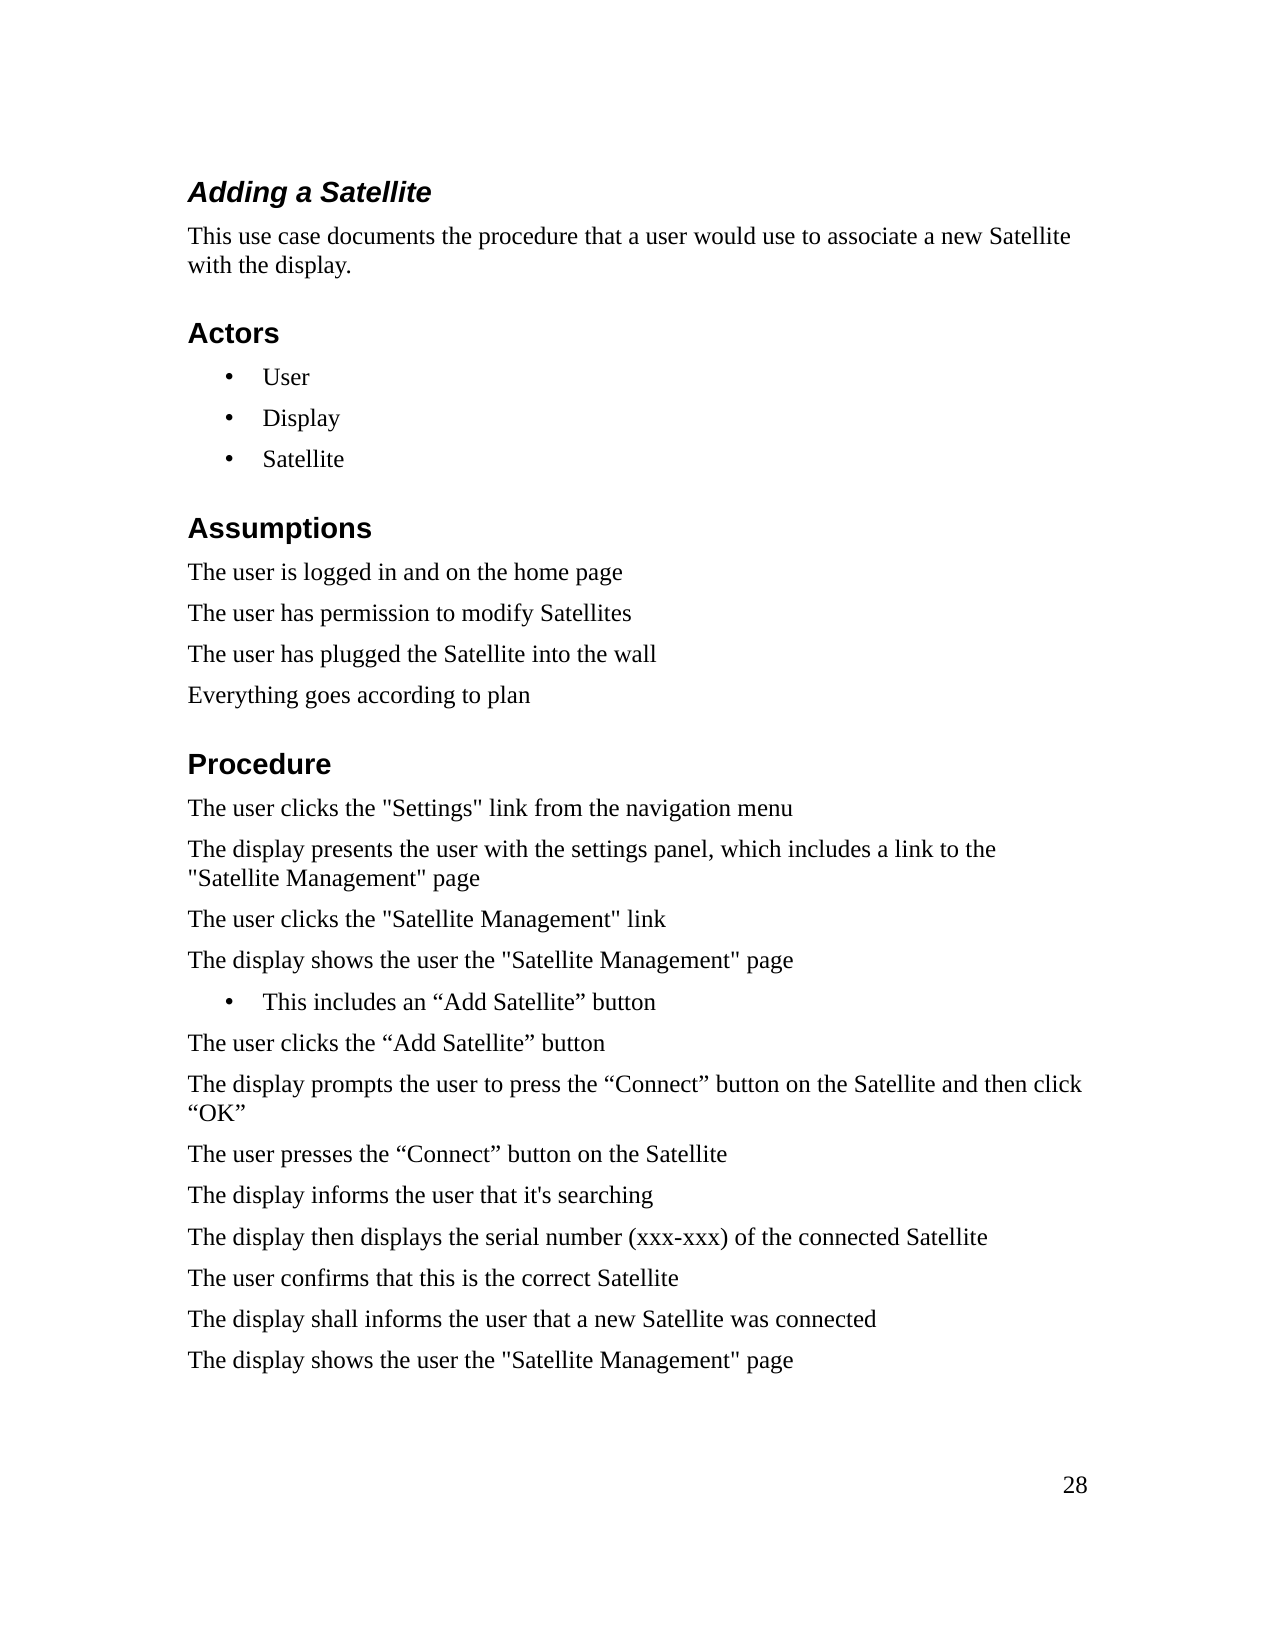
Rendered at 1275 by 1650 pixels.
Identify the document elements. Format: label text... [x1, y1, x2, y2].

subtitle Assumptions [187, 511, 1087, 544]
subtitle Actors [187, 316, 1087, 349]
text Everything goes according to plan [187, 681, 1087, 709]
text This use case documents the procedure that a user would use to associate a new Satellite with the display. [187, 221, 1087, 278]
text The user clicks the “Add Satellite” button [187, 1028, 1087, 1057]
list Display [225, 403, 1087, 432]
text The display prompts the user to press the “Connect” button on the Satellite and then click “OK” [187, 1069, 1087, 1127]
text The display then displays the serial number (xxx-xxx) of the connected Satellite [187, 1222, 1087, 1250]
text The display shows the user the "Satellite Management" page [187, 945, 1087, 974]
text The display presents the user with the settings panel, which includes a link to the "Satellite Management" page [187, 834, 1087, 892]
text The user presses the “Connect” button on the Satellite [187, 1139, 1087, 1168]
list Satellite [225, 444, 1087, 473]
text The display shows the user the "Satellite Management" page [187, 1345, 1087, 1374]
subtitle Adding a Satellite [187, 175, 1087, 208]
text The user is logged in and on the home page [187, 557, 1087, 586]
subtitle Procedure [187, 747, 1087, 780]
text The user clicks the "Satellite Management" link [187, 904, 1087, 933]
list This includes an “Add Satellite” button [225, 987, 1087, 1015]
text The display shall informs the user that a new Satellite was connected [187, 1304, 1087, 1333]
text The user has plugged the Satellite into the wall [187, 639, 1087, 668]
text The user has permission to modify Satellites [187, 598, 1087, 627]
text The user confirms that this is the correct Satellite [187, 1263, 1087, 1292]
text The display informs the user that it's searching [187, 1180, 1087, 1209]
text The user clicks the "Settings" link from the navigation menu [187, 793, 1087, 822]
list User [225, 362, 1087, 391]
